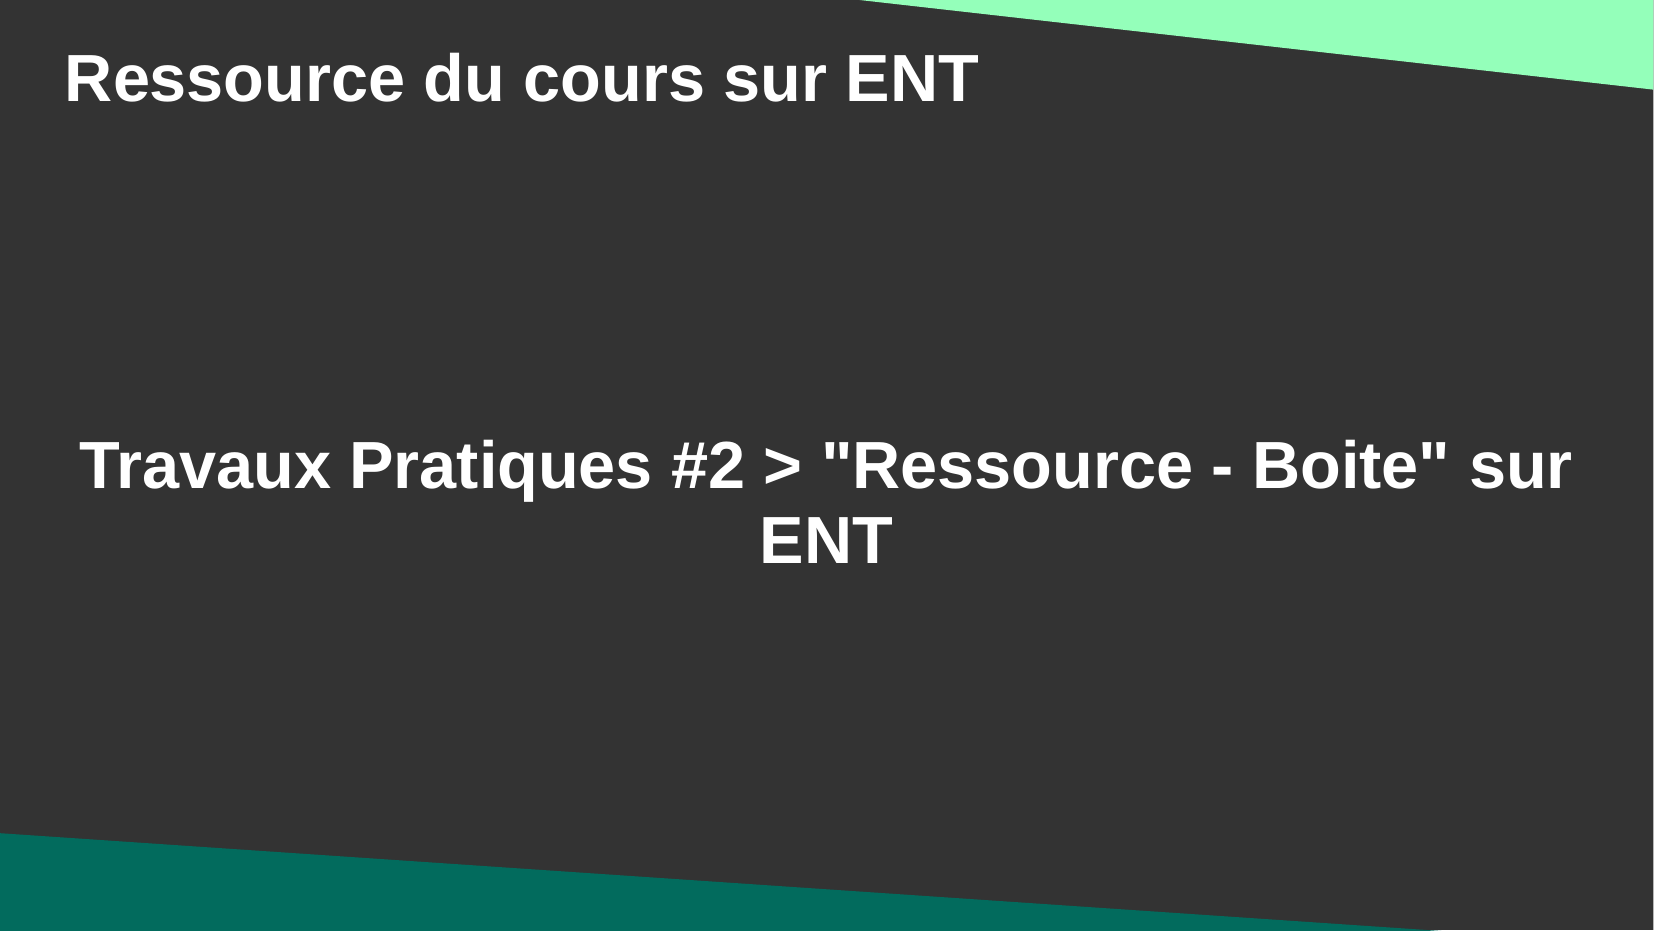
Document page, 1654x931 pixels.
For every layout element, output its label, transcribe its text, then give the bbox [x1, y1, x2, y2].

text_box [859, 0, 1654, 90]
title Travaux Pratiques #2 > "Ressource - Boite" sur ENT [31, 427, 1622, 578]
title Ressource du cours sur ENT [64, 40, 1553, 118]
